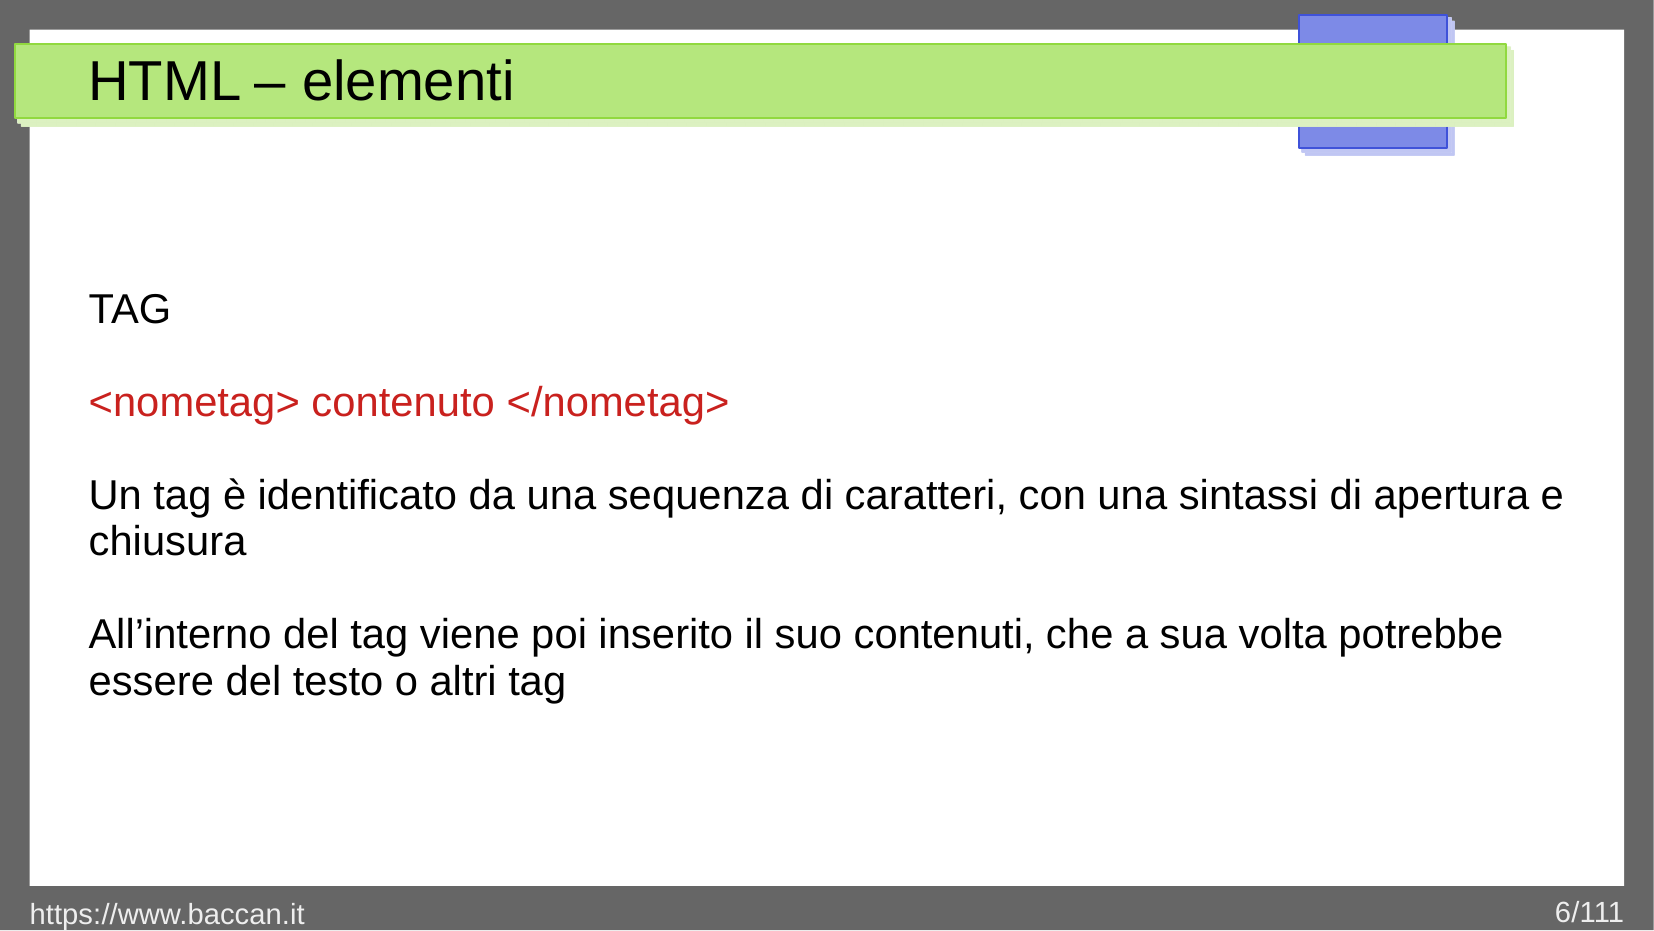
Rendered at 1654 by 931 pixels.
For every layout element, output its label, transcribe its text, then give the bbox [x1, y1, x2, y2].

text_box TAG <nometag> contenuto </nometag> Un tag è identificato da una sequenza di caratteri, con una sintassi di apertura e chiusura All’interno del tag viene poi inserito il suo contenuti, che a sua volta potrebbe essere del testo o altri tag [88, 169, 1565, 821]
title HTML – elementi [88, 44, 1506, 119]
